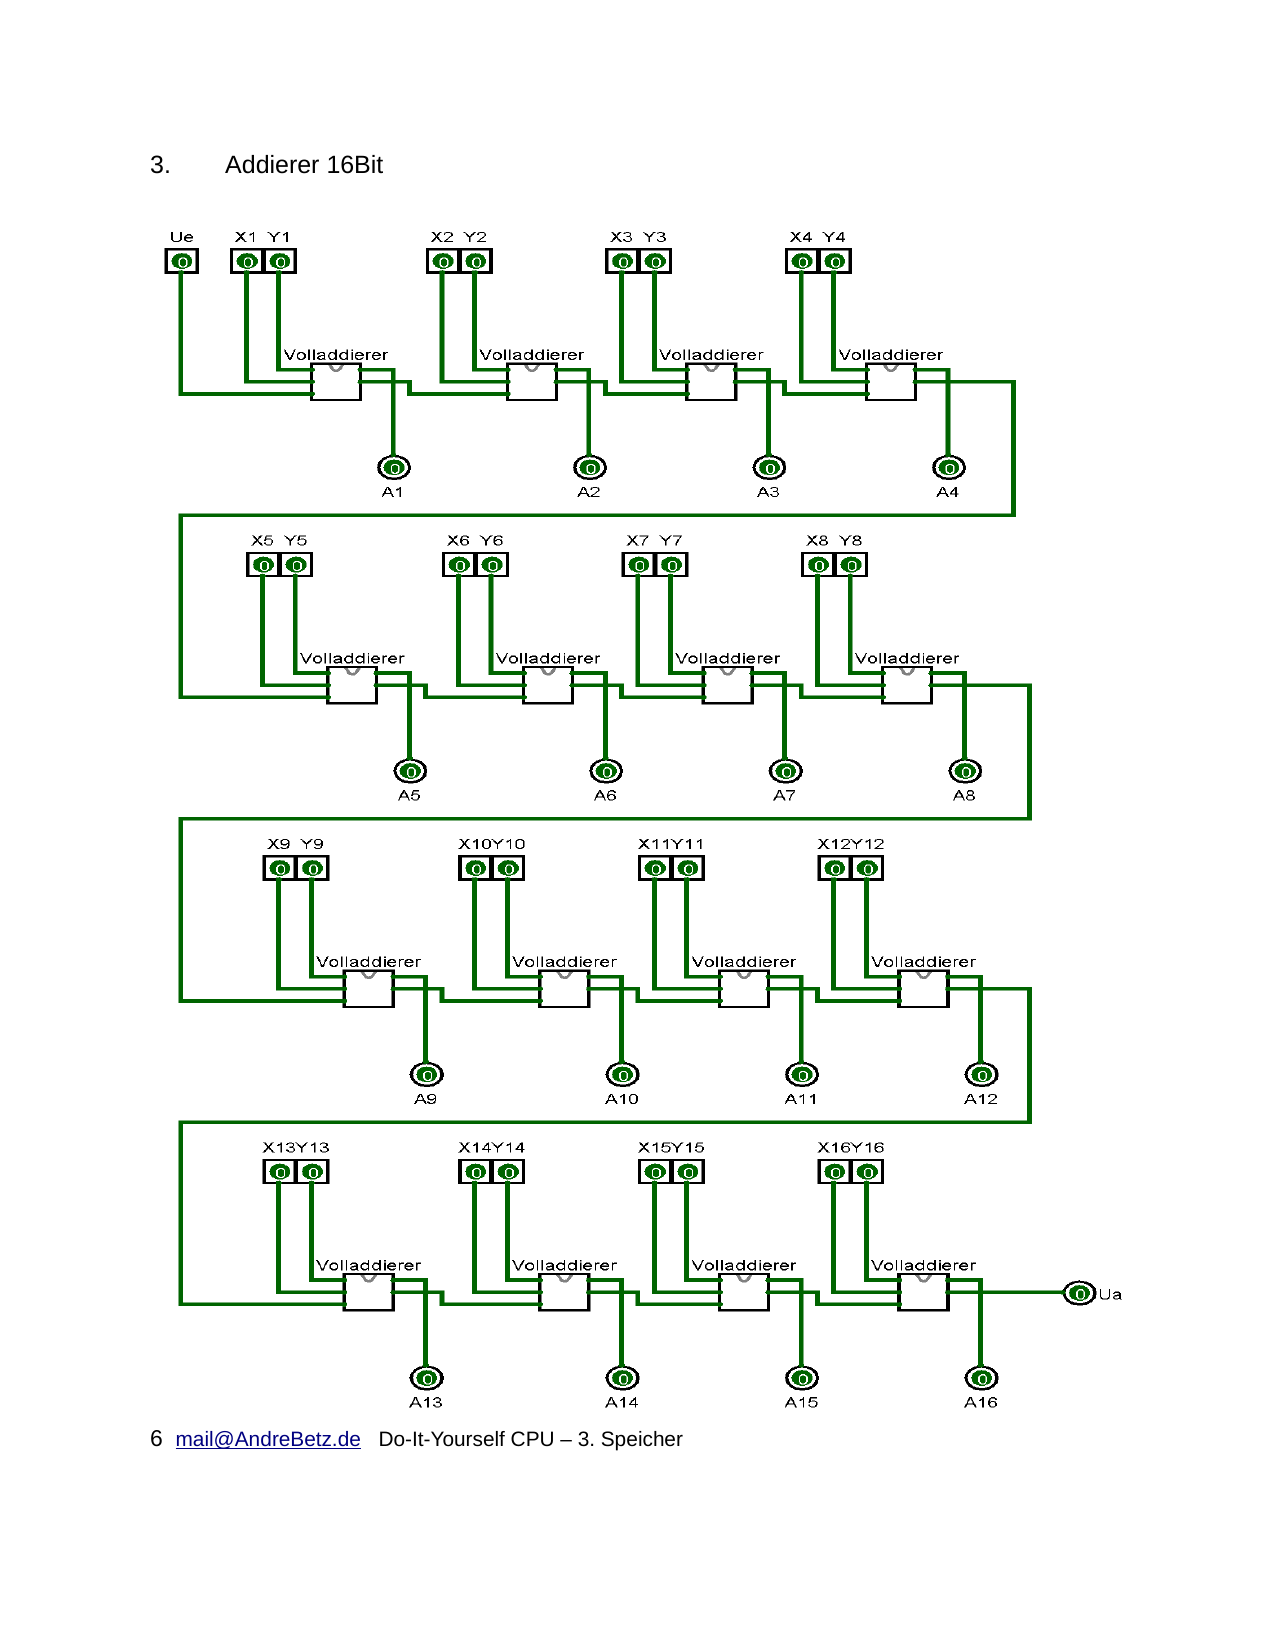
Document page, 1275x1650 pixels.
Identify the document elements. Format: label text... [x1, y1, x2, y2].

picture [156, 221, 1132, 1417]
text 3. Addierer 16Bit [150, 150, 1125, 179]
